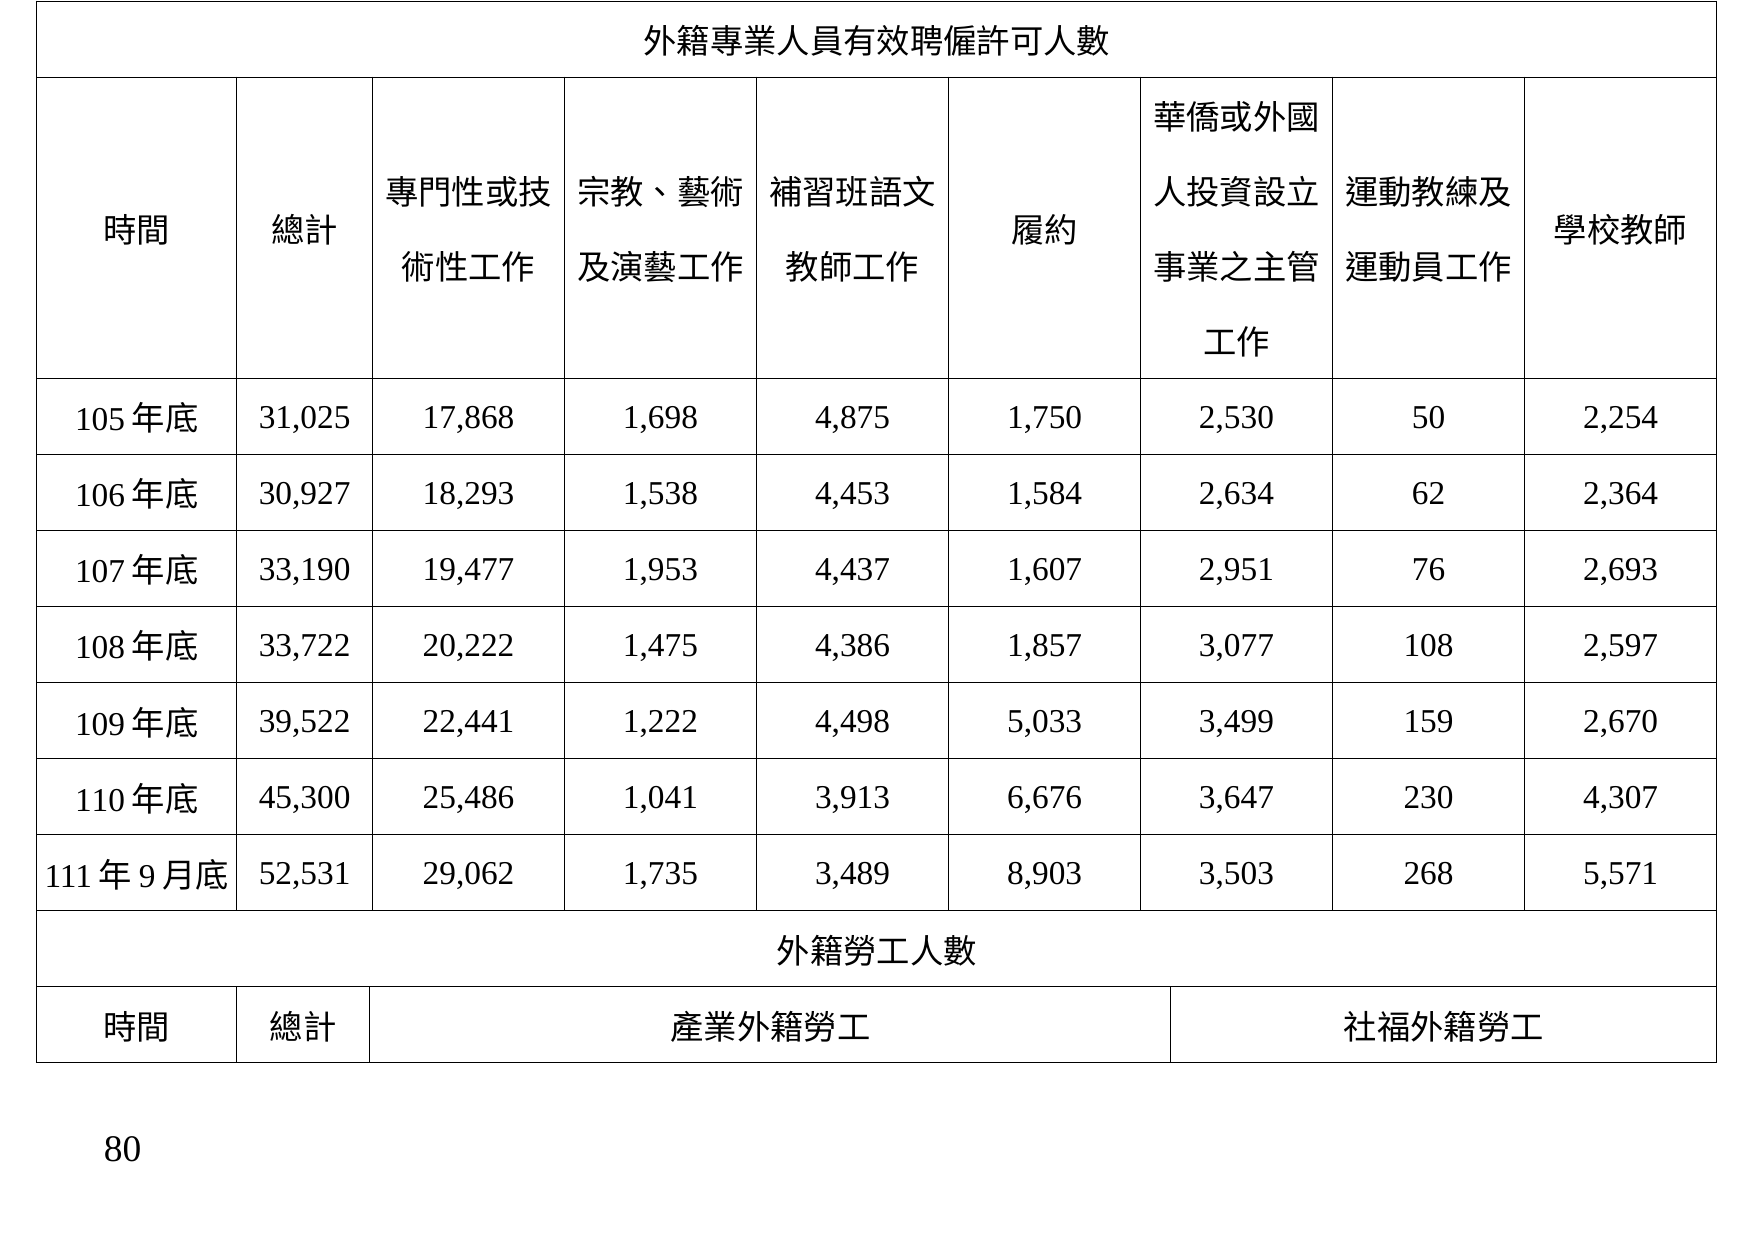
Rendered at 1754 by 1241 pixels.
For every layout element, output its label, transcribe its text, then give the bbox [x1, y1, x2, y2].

table_cell 1,698 [565, 379, 756, 454]
table_cell 時間 [37, 987, 236, 1062]
table_cell 108 [1333, 607, 1524, 682]
table_cell 2,951 [1141, 531, 1332, 606]
table_cell 111年9月底 [37, 835, 236, 910]
table_cell 1,750 [949, 379, 1140, 454]
table_cell 109年底 [37, 683, 236, 758]
table_cell 2,597 [1525, 607, 1716, 682]
table_cell 社福外籍勞工 [1171, 987, 1716, 1062]
table_cell 總計 [237, 987, 369, 1062]
table_cell 2,670 [1525, 683, 1716, 758]
table_cell 2,693 [1525, 531, 1716, 606]
table_cell 1,041 [565, 759, 756, 834]
table_cell 30,927 [237, 455, 372, 530]
table_cell 學校教師 [1525, 78, 1716, 378]
table_cell 外籍勞工人數 [37, 911, 1716, 986]
table_cell 時間 [37, 78, 236, 378]
table_cell 62 [1333, 455, 1524, 530]
table_header 外籍專業人員有效聘僱許可人數 [37, 2, 1716, 77]
table_cell 1,584 [949, 455, 1140, 530]
table_cell 4,875 [757, 379, 948, 454]
table_cell 1,857 [949, 607, 1140, 682]
table_cell 25,486 [373, 759, 564, 834]
table_cell 2,530 [1141, 379, 1332, 454]
table_cell 3,489 [757, 835, 948, 910]
table_cell 4,307 [1525, 759, 1716, 834]
table_cell 110年底 [37, 759, 236, 834]
table_cell 專門性或技術性工作 [373, 78, 564, 378]
table_cell 20,222 [373, 607, 564, 682]
table_cell 宗教、藝術及演藝工作 [565, 78, 756, 378]
table_cell 106年底 [37, 455, 236, 530]
table_cell 3,913 [757, 759, 948, 834]
table_cell 1,475 [565, 607, 756, 682]
table_cell 1,953 [565, 531, 756, 606]
table_cell 4,437 [757, 531, 948, 606]
table_cell 105年底 [37, 379, 236, 454]
table_cell 2,634 [1141, 455, 1332, 530]
table_cell 1,538 [565, 455, 756, 530]
table_cell 1,607 [949, 531, 1140, 606]
table_cell 108年底 [37, 607, 236, 682]
table_cell 159 [1333, 683, 1524, 758]
table_cell 31,025 [237, 379, 372, 454]
table_cell 5,033 [949, 683, 1140, 758]
table_cell 3,077 [1141, 607, 1332, 682]
table_cell 268 [1333, 835, 1524, 910]
table_cell 產業外籍勞工 [370, 987, 1170, 1062]
table_cell 履約 [949, 78, 1140, 378]
table_cell 4,498 [757, 683, 948, 758]
table_cell 5,571 [1525, 835, 1716, 910]
table_cell 3,647 [1141, 759, 1332, 834]
table_cell 18,293 [373, 455, 564, 530]
table_cell 33,722 [237, 607, 372, 682]
table_cell 3,499 [1141, 683, 1332, 758]
table_cell 6,676 [949, 759, 1140, 834]
table_cell 運動教練及運動員工作 [1333, 78, 1524, 378]
table_cell 39,522 [237, 683, 372, 758]
table_cell 76 [1333, 531, 1524, 606]
table_cell 17,868 [373, 379, 564, 454]
table_cell 1,222 [565, 683, 756, 758]
table_cell 8,903 [949, 835, 1140, 910]
table_cell 50 [1333, 379, 1524, 454]
table_cell 2,364 [1525, 455, 1716, 530]
table_cell 19,477 [373, 531, 564, 606]
table_cell 29,062 [373, 835, 564, 910]
table_cell 1,735 [565, 835, 756, 910]
table_cell 4,386 [757, 607, 948, 682]
table_cell 33,190 [237, 531, 372, 606]
table_cell 3,503 [1141, 835, 1332, 910]
table_cell 230 [1333, 759, 1524, 834]
table_cell 45,300 [237, 759, 372, 834]
table_cell 2,254 [1525, 379, 1716, 454]
table_cell 華僑或外國人投資設立事業之主管工作 [1141, 78, 1332, 378]
table_cell 107年底 [37, 531, 236, 606]
table_cell 22,441 [373, 683, 564, 758]
table_cell 4,453 [757, 455, 948, 530]
table_cell 補習班語文教師工作 [757, 78, 948, 378]
table_cell 總計 [237, 78, 372, 378]
table_cell 52,531 [237, 835, 372, 910]
